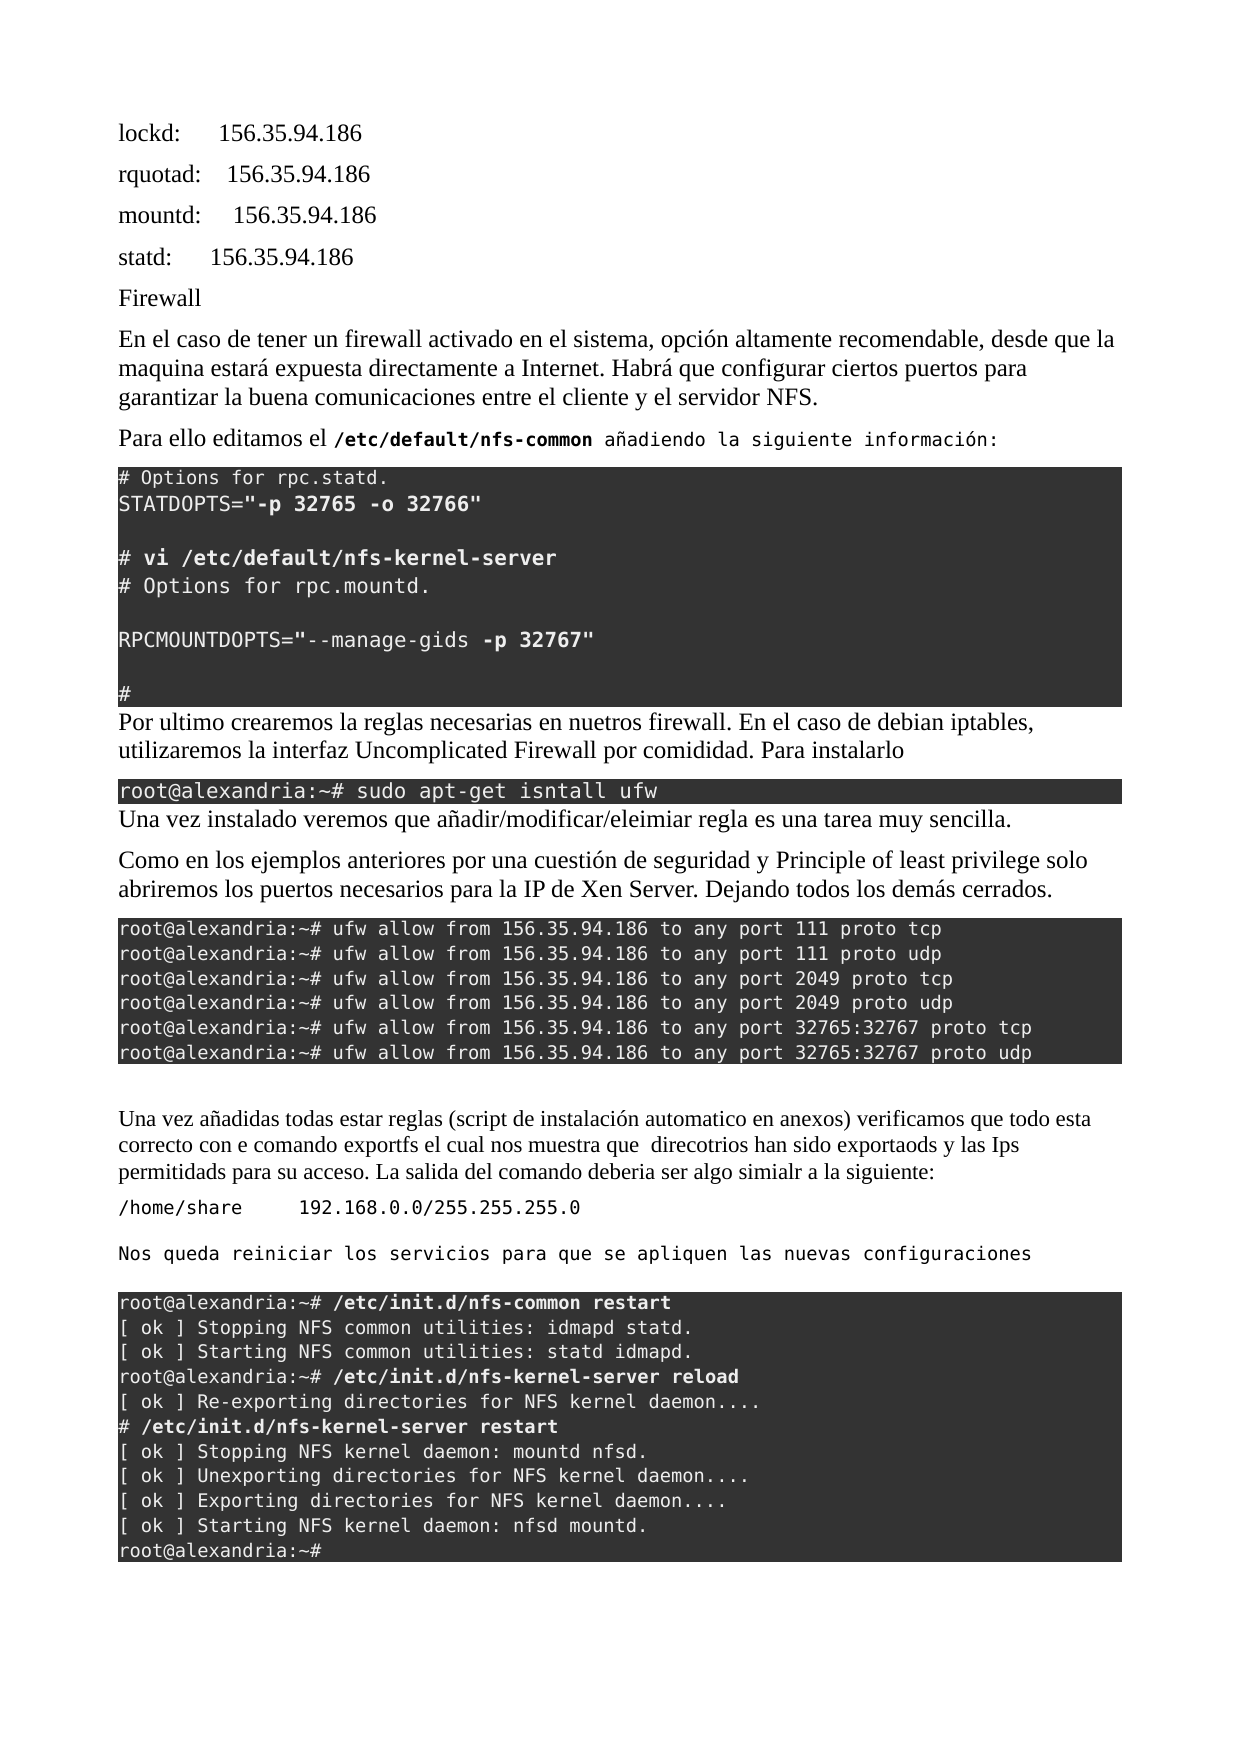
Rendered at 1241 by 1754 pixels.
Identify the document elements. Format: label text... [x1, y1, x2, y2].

text Por ultimo crearemos la reglas necesarias en nuetros firewall. En el caso de debian iptables, utilizaremos la interfaz Uncomplicated Firewall por comididad. Para instalarlo [118, 707, 1122, 764]
text Nos queda reiniciar los servicios para que se apliquen las nuevas configuraciones [118, 1243, 1122, 1265]
text root@alexandria:~# sudo apt-get isntall ufw [118, 779, 1122, 804]
text root@alexandria:~# [118, 1540, 1122, 1562]
text [ ok ] Starting NFS common utilities: statd idmapd. [118, 1341, 1122, 1363]
text # Options for rpc.statd. [118, 467, 1122, 489]
text [ ok ] Re-exporting directories for NFS kernel daemon.... [118, 1391, 1122, 1413]
text STATDOPTS="-p 32765 -o 32766" [118, 492, 1122, 516]
text # /etc/init.d/nfs-kernel-server restart [118, 1416, 1122, 1438]
text root@alexandria:~# ufw allow from 156.35.94.186 to any port 111 proto udp [118, 943, 1122, 965]
text root@alexandria:~# ufw allow from 156.35.94.186 to any port 2049 proto udp [118, 992, 1122, 1014]
text Una vez instalado veremos que añadir/modificar/eleimiar regla es una tarea muy sencilla. [118, 804, 1122, 833]
text Firewall [118, 283, 1122, 312]
text # [118, 682, 1122, 707]
text RPCMOUNTDOPTS="--manage-gids -p 32767" [118, 628, 1122, 652]
text root@alexandria:~# /etc/init.d/nfs-common restart [118, 1292, 1122, 1314]
text [ ok ] Stopping NFS common utilities: idmapd statd. [118, 1317, 1122, 1338]
text statd: 156.35.94.186 [118, 242, 1122, 271]
text mountd: 156.35.94.186 [118, 201, 1122, 229]
text root@alexandria:~# ufw allow from 156.35.94.186 to any port 111 proto tcp [118, 918, 1122, 940]
text Como en los ejemplos anteriores por una cuestión de seguridad y Principle of least privilege solo abriremos los puertos necesarios para la IP de Xen Server. Dejando todos los demás cerrados. [118, 845, 1122, 903]
text root@alexandria:~# ufw allow from 156.35.94.186 to any port 2049 proto tcp [118, 968, 1122, 989]
text lockd: 156.35.94.186 [118, 118, 1122, 147]
text [ ok ] Starting NFS kernel daemon: nfsd mountd. [118, 1515, 1122, 1537]
text root@alexandria:~# ufw allow from 156.35.94.186 to any port 32765:32767 proto tcp [118, 1017, 1122, 1039]
text rquotad: 156.35.94.186 [118, 159, 1122, 188]
text [ ok ] Unexporting directories for NFS kernel daemon.... [118, 1465, 1122, 1487]
text [ ok ] Exporting directories for NFS kernel daemon.... [118, 1490, 1122, 1512]
text root@alexandria:~# /etc/init.d/nfs-kernel-server reload [118, 1366, 1122, 1388]
text root@alexandria:~# ufw allow from 156.35.94.186 to any port 32765:32767 proto udp [118, 1042, 1122, 1064]
text # vi /etc/default/nfs-kernel-server [118, 546, 1122, 571]
text /home/share 192.168.0.0/255.255.255.0 [118, 1197, 1122, 1218]
text En el caso de tener un firewall activado en el sistema, opción altamente recomendable, desde que la maquina estará expuesta directamente a Internet. Habrá que configurar ciertos puertos para garantizar la buena comunicaciones entre el cliente y el servidor NFS. [118, 324, 1122, 411]
text # Options for rpc.mountd. [118, 574, 1122, 598]
text Una vez añadidas todas estar reglas (script de instalación automatico en anexos) verificamos que todo esta correcto con e comando exportfs el cual nos muestra que direcotrios han sido exportaods y las Ips permitidads para su acceso. La salida del comando deberia ser algo simialr a la siguiente: [118, 1105, 1122, 1184]
text Para ello editamos el /etc/default/nfs-common añadiendo la siguiente información: [118, 423, 1122, 452]
text [ ok ] Stopping NFS kernel daemon: mountd nfsd. [118, 1441, 1122, 1462]
